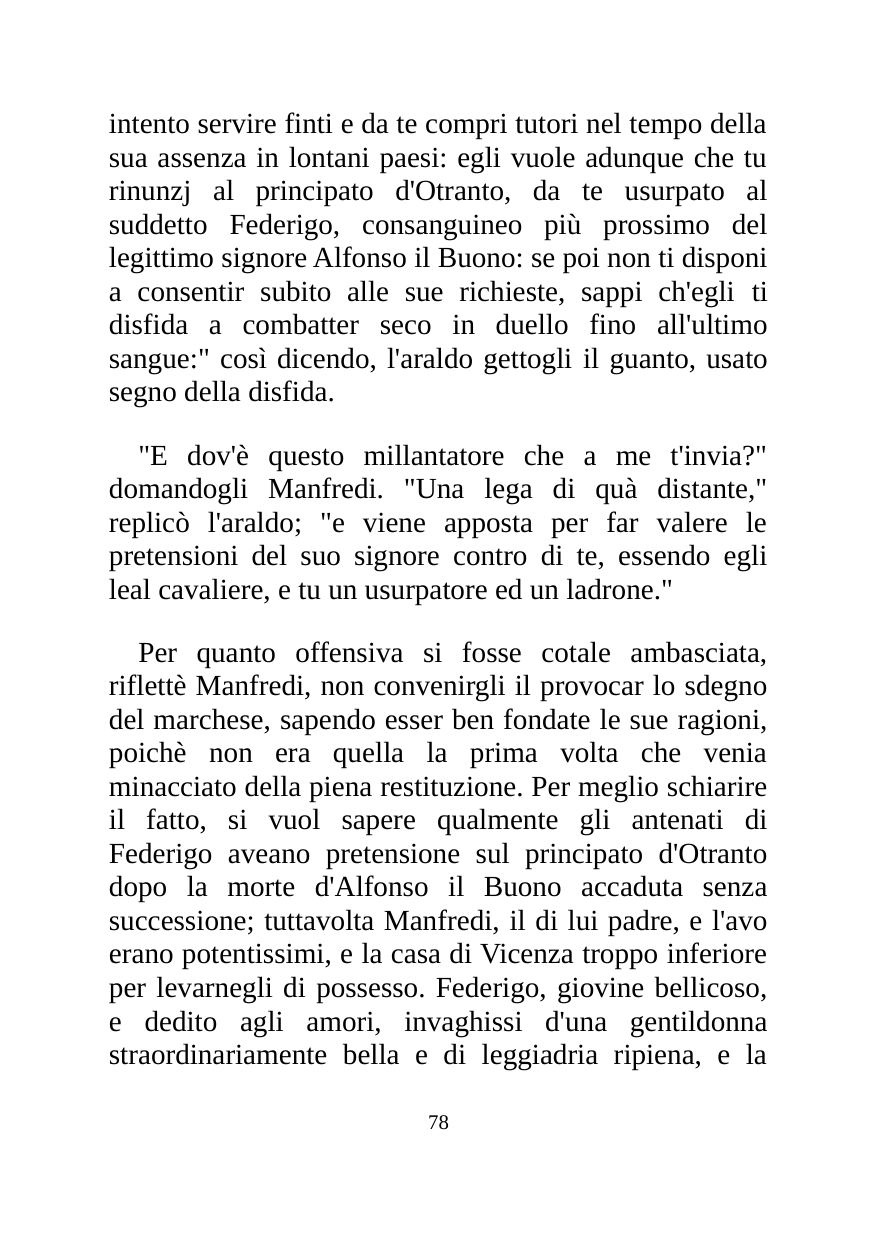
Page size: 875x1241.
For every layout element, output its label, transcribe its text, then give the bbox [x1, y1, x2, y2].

text intento servire finti e da te compri tutori nel tempo della sua assenza in lontani paesi: egli vuole adunque che tu rinunzj al principato d'Otranto, da te usurpato al suddetto Federigo, consanguineo più prossimo del legittimo signore Alfonso il Buono: se poi non ti disponi a consentir subito alle sue richieste, sappi ch'egli ti disfida a combatter seco in duello fino all'ultimo sangue:" così dicendo, l'araldo gettogli il guanto, usato segno della disfida. [109, 106, 768, 408]
text "E dov'è questo millantatore che a me t'invia?" domandogli Manfredi. "Una lega di quà distante," replicò l'araldo; "e viene apposta per far valere le pretensioni del suo signore contro di te, essendo egli leal cavaliere, e tu un usurpatore ed un ladrone." [109, 438, 768, 605]
text Per quanto offensiva si fosse cotale ambasciata, riflettè Manfredi, non convenirgli il provocar lo sdegno del marchese, sapendo esser ben fondate le sue ragioni, poichè non era quella la prima volta che venia minacciato della piena restituzione. Per meglio schiarire il fatto, si vuol sapere qualmente gli antenati di Federigo aveano pretensione sul principato d'Otranto dopo la morte d'Alfonso il Buono accaduta senza successione; tuttavolta Manfredi, il di lui padre, e l'avo erano potentissimi, e la casa di Vicenza troppo inferiore per levarnegli di possesso. Federigo, giovine bellicoso, e dedito agli amori, invaghissi d'una gentildonna straordinariamente bella e di leggiadria ripiena, e la [109, 635, 768, 1071]
